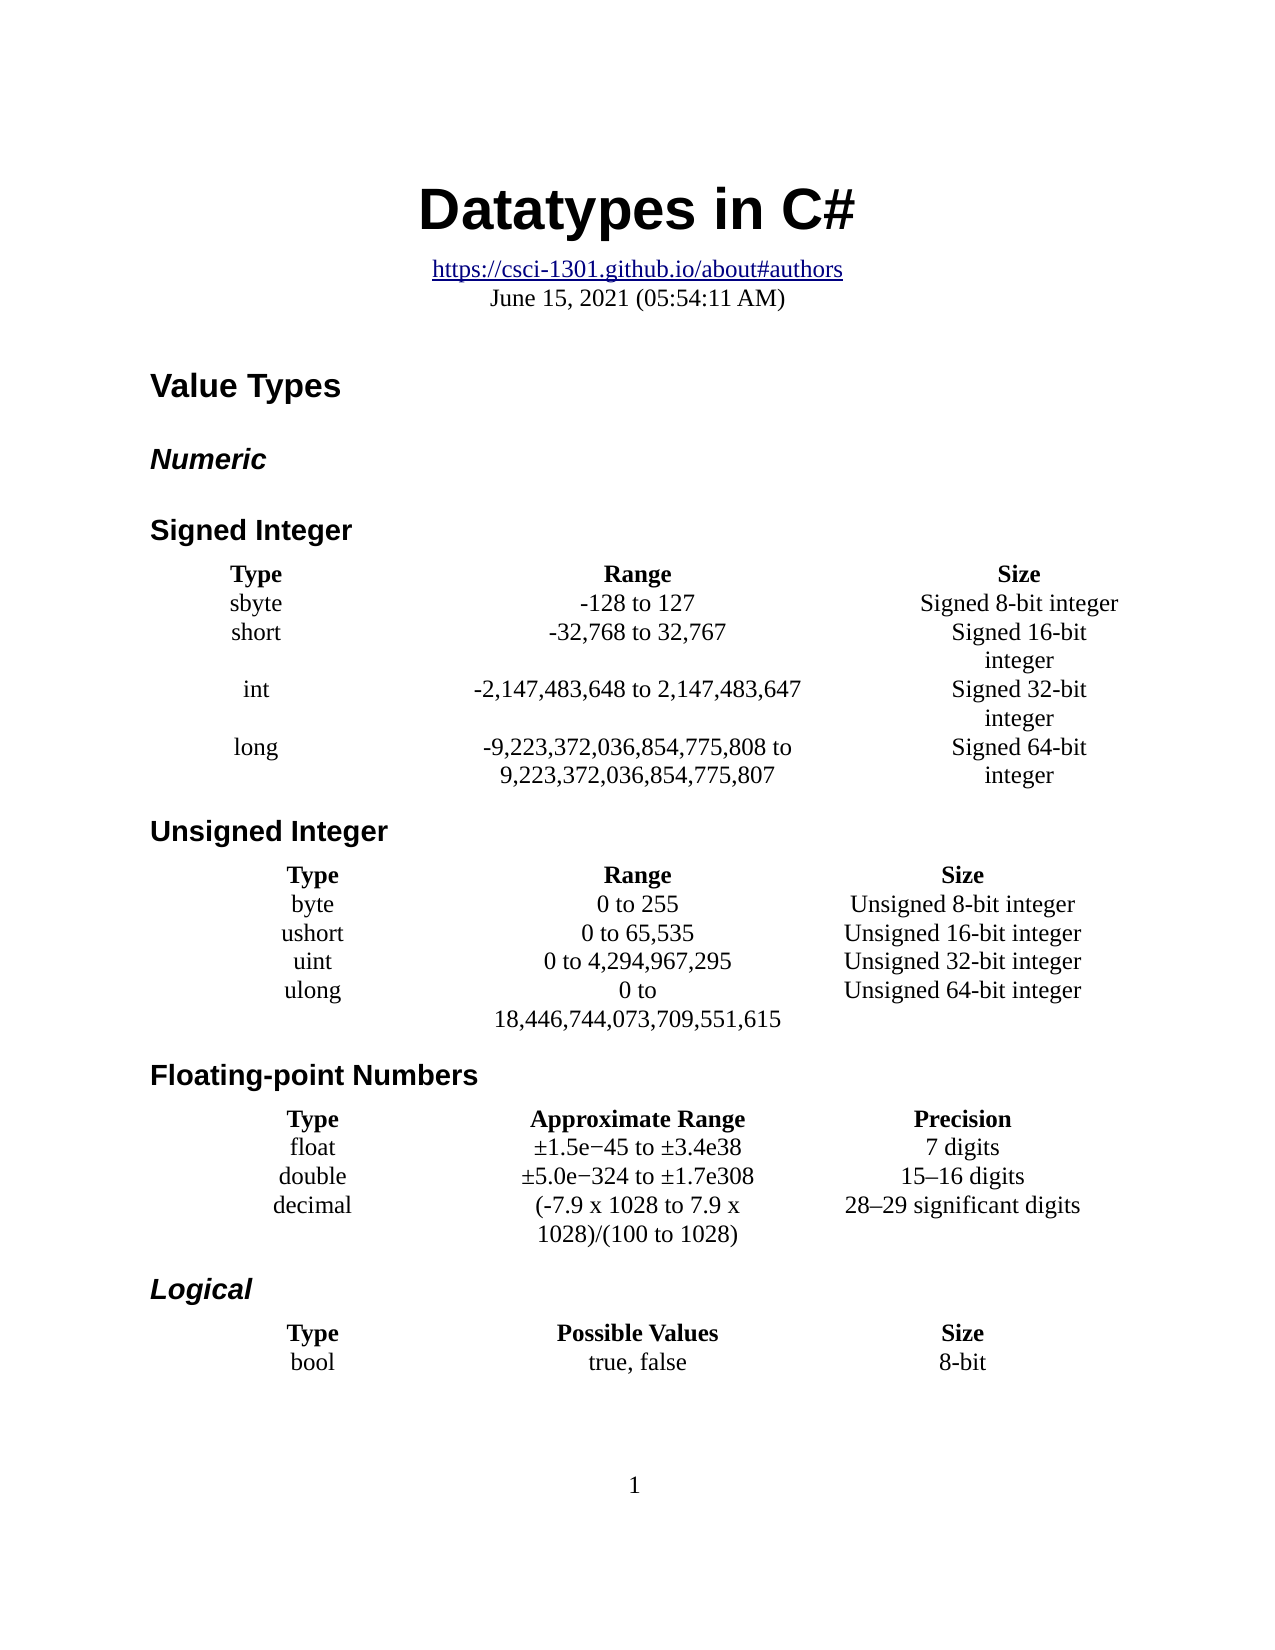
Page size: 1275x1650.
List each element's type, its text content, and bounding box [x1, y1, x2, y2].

table_cell int [150, 674, 362, 732]
table_cell 15–16 digits [800, 1161, 1125, 1190]
table_header Type [150, 559, 362, 588]
table_cell 0 to 4,294,967,295 [475, 946, 800, 975]
table_header Possible Values [475, 1319, 800, 1347]
table_cell -2,147,483,648 to 2,147,483,647 [362, 674, 913, 732]
subtitle Value Types [150, 366, 1125, 404]
table_header Range [475, 860, 800, 889]
table_header Type [150, 1104, 475, 1132]
subtitle Logical [150, 1272, 1125, 1306]
table_cell Signed 16-bit integer [913, 617, 1125, 674]
table_cell Unsigned 8-bit integer [800, 889, 1125, 918]
table_cell 7 digits [800, 1133, 1125, 1161]
table_cell -9,223,372,036,854,775,808 to 9,223,372,036,854,775,807 [362, 732, 913, 789]
subtitle Unsigned Integer [150, 814, 1125, 848]
table_cell ±1.5e−45 to ±3.4e38 [475, 1133, 800, 1161]
text June 15, 2021 (05:54:11 AM) [150, 283, 1125, 312]
table_cell (-7.9 x 1028 to 7.9 x 1028)/(100 to 1028) [475, 1190, 800, 1247]
table_header Size [800, 860, 1125, 889]
table_cell ushort [150, 918, 475, 946]
table_cell Signed 64-bit integer [913, 732, 1125, 789]
table_cell float [150, 1133, 475, 1161]
subtitle Signed Integer [150, 513, 1125, 547]
table_cell -32,768 to 32,767 [362, 617, 913, 674]
table_cell 8-bit [800, 1347, 1125, 1376]
table_cell double [150, 1161, 475, 1190]
title Datatypes in C# [150, 175, 1125, 242]
table_cell bool [150, 1347, 475, 1376]
table_cell byte [150, 889, 475, 918]
table_cell ulong [150, 975, 475, 1033]
table_cell Unsigned 64-bit integer [800, 975, 1125, 1033]
text https://csci-1301.github.io/about#authors [150, 254, 1125, 283]
table_cell sbyte [150, 588, 362, 617]
table_header Size [913, 559, 1125, 588]
table_header Precision [800, 1104, 1125, 1132]
table_cell true, false [475, 1347, 800, 1376]
table_cell short [150, 617, 362, 674]
table_cell 0 to 18,446,744,073,709,551,615 [475, 975, 800, 1033]
table_header Approximate Range [475, 1104, 800, 1132]
subtitle Numeric [150, 442, 1125, 476]
table_cell Unsigned 16-bit integer [800, 918, 1125, 946]
table_cell 0 to 255 [475, 889, 800, 918]
table_header Type [150, 860, 475, 889]
table_cell 28–29 significant digits [800, 1190, 1125, 1247]
table_cell -128 to 127 [362, 588, 913, 617]
table_cell 0 to 65,535 [475, 918, 800, 946]
table_cell uint [150, 946, 475, 975]
subtitle Floating-point Numbers [150, 1058, 1125, 1091]
table_cell long [150, 732, 362, 789]
table_cell Signed 8-bit integer [913, 588, 1125, 617]
table_cell Unsigned 32-bit integer [800, 946, 1125, 975]
table_header Type [150, 1319, 475, 1347]
table_cell decimal [150, 1190, 475, 1247]
table_cell Signed 32-bit integer [913, 674, 1125, 732]
table_header Size [800, 1319, 1125, 1347]
table_cell ±5.0e−324 to ±1.7e308 [475, 1161, 800, 1190]
table_header Range [362, 559, 913, 588]
